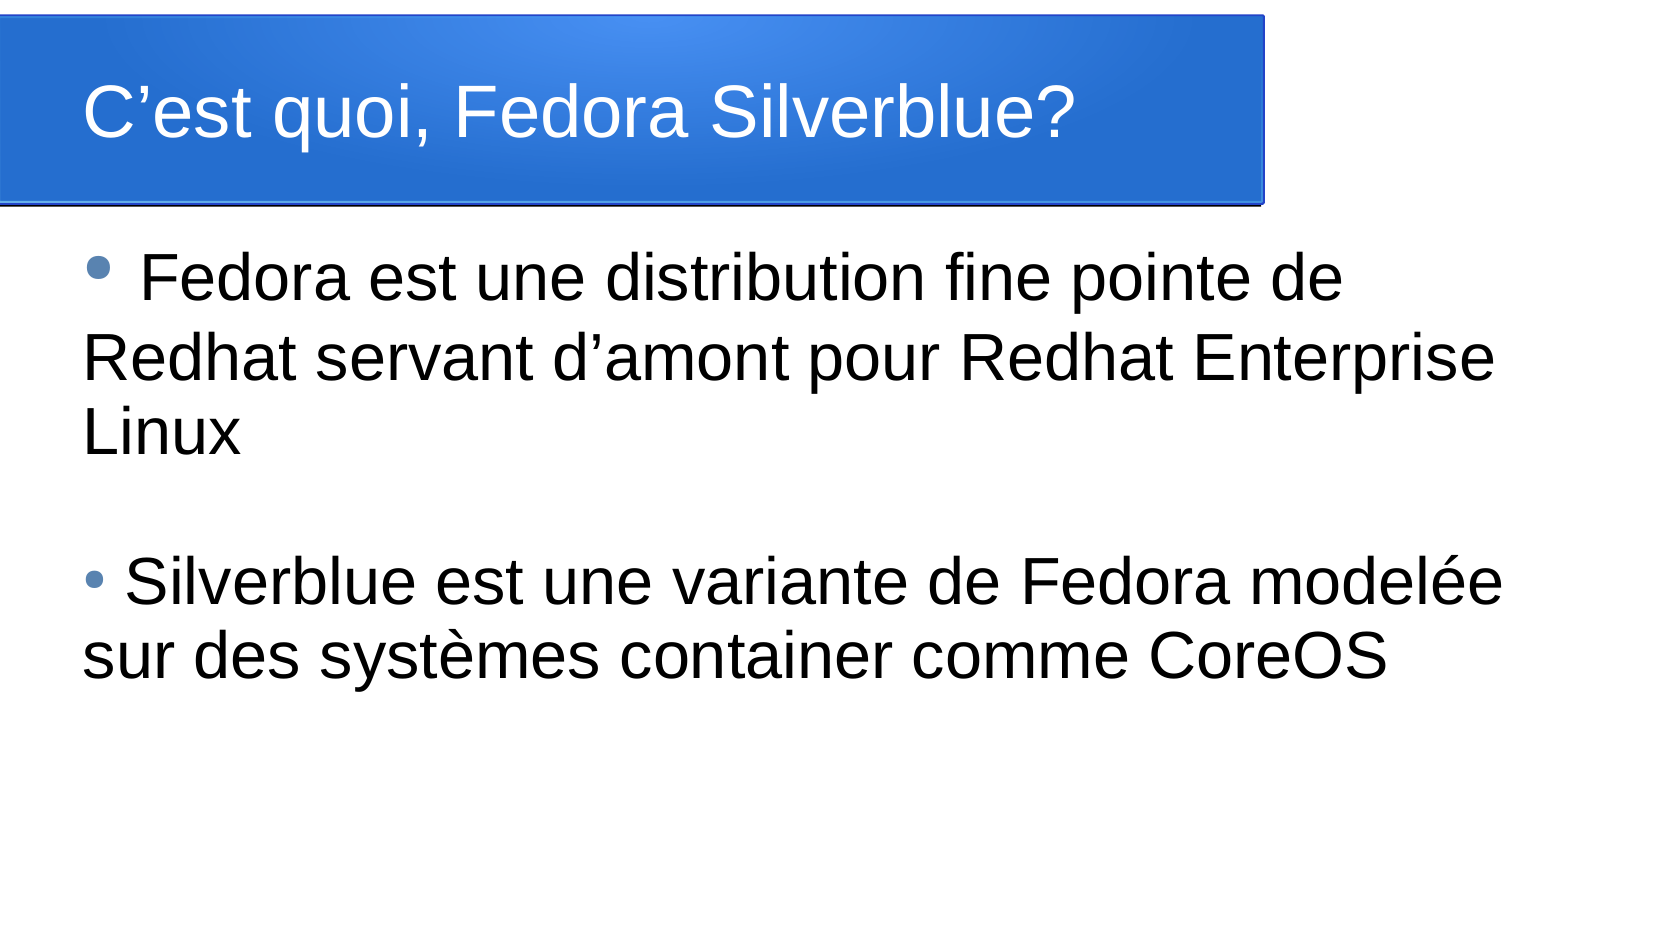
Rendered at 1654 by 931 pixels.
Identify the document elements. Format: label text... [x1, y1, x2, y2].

title C’est quoi, Fedora Silverblue? [82, 1, 1235, 220]
subtitle Fedora est une distribution fine pointe de Redhat servant d’amont pour Redhat Enterprise Linux Silverblue est une variante de Fedora modelée sur des systèmes container comme CoreOS [82, 220, 1571, 769]
